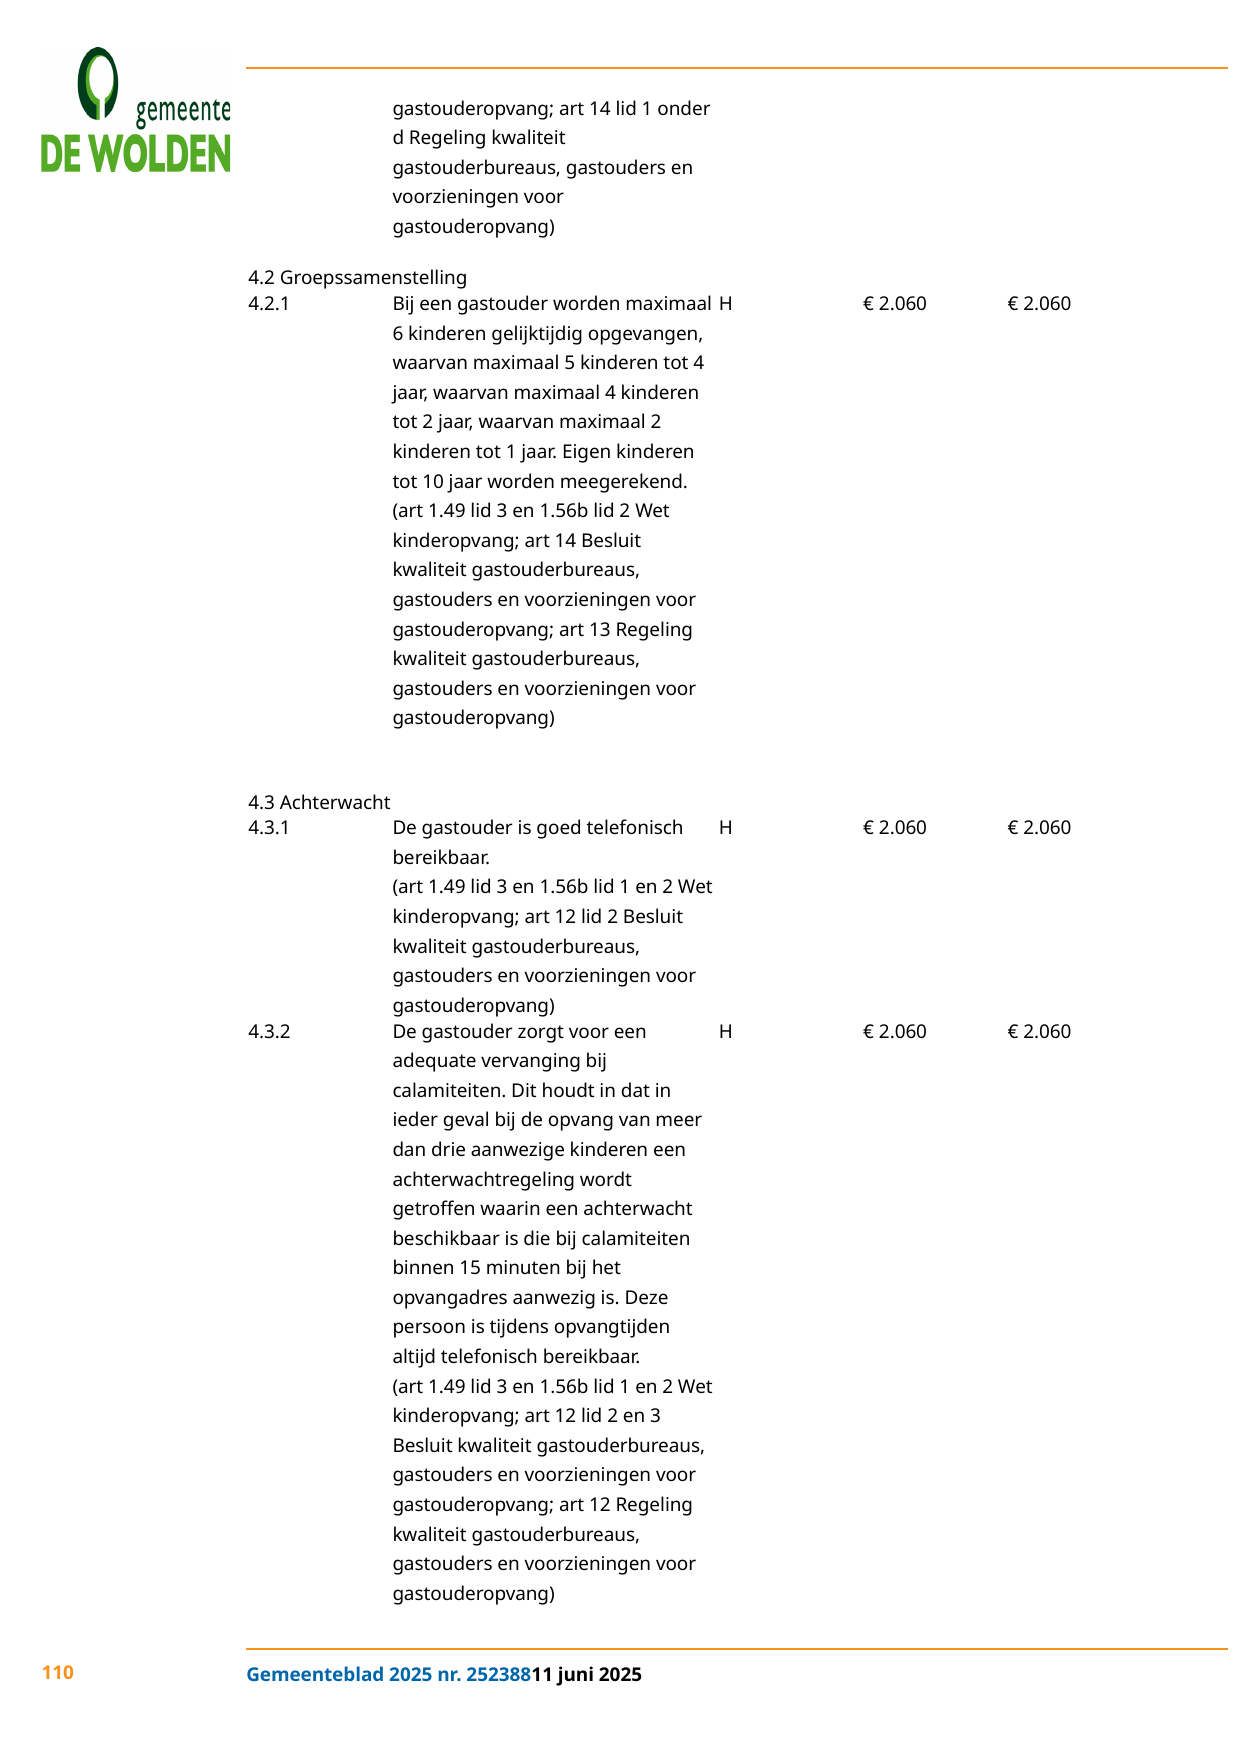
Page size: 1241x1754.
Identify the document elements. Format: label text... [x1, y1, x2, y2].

table_cell De gastouder zorgt voor een adequate vervanging bij calamiteiten. Dit houdt in dat in ieder geval bij de opvang van meer dan drie aanwezige kinderen een achterwachtregeling wordt getroffen waarin een achterwacht beschikbaar is die bij calamiteiten binnen 15 minuten bij het opvangadres aanwezig is. Deze persoon is tijdens opvangtijden altijd telefonisch bereikbaar. (art 1.49 lid 3 en 1.56b lid 1 en 2 Wet kinderopvang; art 12 lid 2 en 3 Besluit kwaliteit gastouderbureaus, gastouders en voorzieningen voor gastouderopvang; art 12 Regeling kwaliteit gastouderbureaus, gastouders en voorzieningen voor gastouderopvang) [392, 1018, 719, 1606]
table_cell [248, 239, 392, 264]
table_cell € 2.060 [1007, 1018, 1152, 1606]
table_cell 4.3.1 [248, 815, 392, 1018]
table_cell [1007, 239, 1152, 264]
table_cell [1007, 95, 1152, 239]
table_cell [719, 730, 863, 756]
table_cell Bij een gastouder worden maximaal 6 kinderen gelijktijdig opgevangen, waarvan maximaal 5 kinderen tot 4 jaar, waarvan maximaal 4 kinderen tot 2 jaar, waarvan maximaal 2 kinderen tot 1 jaar. Eigen kinderen tot 10 jaar worden meegerekend. (art 1.49 lid 3 en 1.56b lid 2 Wet kinderopvang; art 14 Besluit kwaliteit gastouderbureaus, gastouders en voorzieningen voor gastouderopvang; art 13 Regeling kwaliteit gastouderbureaus, gastouders en voorzieningen voor gastouderopvang) [392, 290, 719, 730]
table_cell € 2.060 [1007, 290, 1152, 730]
table_cell H [719, 1018, 863, 1606]
table_cell [719, 95, 863, 239]
table_cell [248, 730, 392, 756]
table_cell [863, 95, 1007, 239]
table_cell [392, 730, 719, 756]
table_cell H [719, 815, 863, 1018]
table_cell € 2.060 [1007, 815, 1152, 1018]
table_cell [863, 730, 1007, 756]
table_cell gastouderopvang; art 14 lid 1 onder d Regeling kwaliteit gastouderbureaus, gastouders en voorzieningen voor gastouderopvang) [392, 95, 719, 239]
table_cell [863, 239, 1007, 264]
table_cell 4.2.1 [248, 290, 392, 730]
table_cell De gastouder is goed telefonisch bereikbaar. (art 1.49 lid 3 en 1.56b lid 1 en 2 Wet kinderopvang; art 12 lid 2 Besluit kwaliteit gastouderbureaus, gastouders en voorzieningen voor gastouderopvang) [392, 815, 719, 1018]
table_cell € 2.060 [863, 290, 1007, 730]
table_cell [248, 95, 392, 239]
table_cell [719, 239, 863, 264]
table_cell 4.2 Groepssamenstelling [248, 265, 1152, 290]
table_cell H [719, 290, 863, 730]
table_cell [392, 239, 719, 264]
table_cell [1007, 730, 1152, 756]
table_cell € 2.060 [863, 1018, 1007, 1606]
picture [41, 47, 231, 172]
table_header 4.3 Achterwacht [248, 789, 1152, 814]
table_cell 4.3.2 [248, 1018, 392, 1606]
table_cell € 2.060 [863, 815, 1007, 1018]
